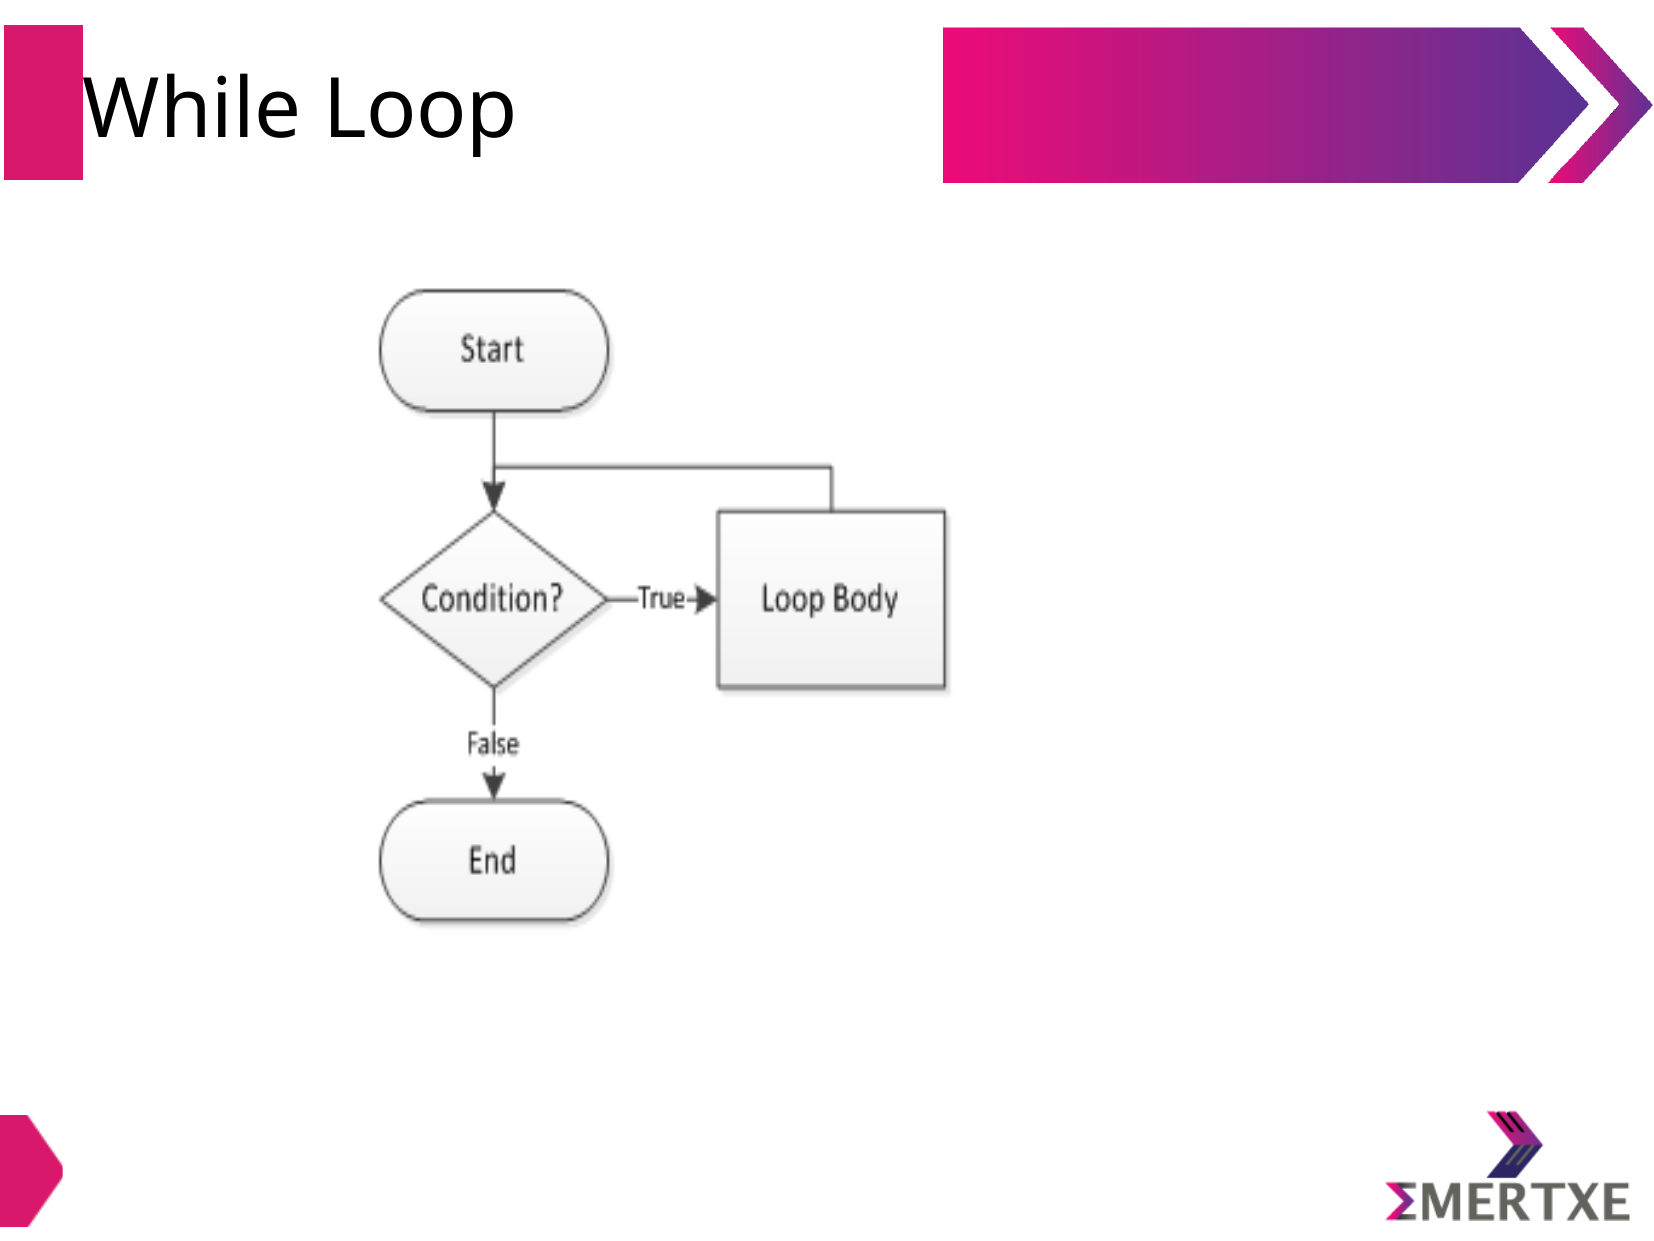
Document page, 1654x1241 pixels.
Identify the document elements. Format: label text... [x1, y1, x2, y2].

title While Loop [82, 2, 1571, 210]
picture [1385, 1107, 1631, 1221]
picture [1571, 27, 1653, 183]
picture [375, 284, 961, 961]
